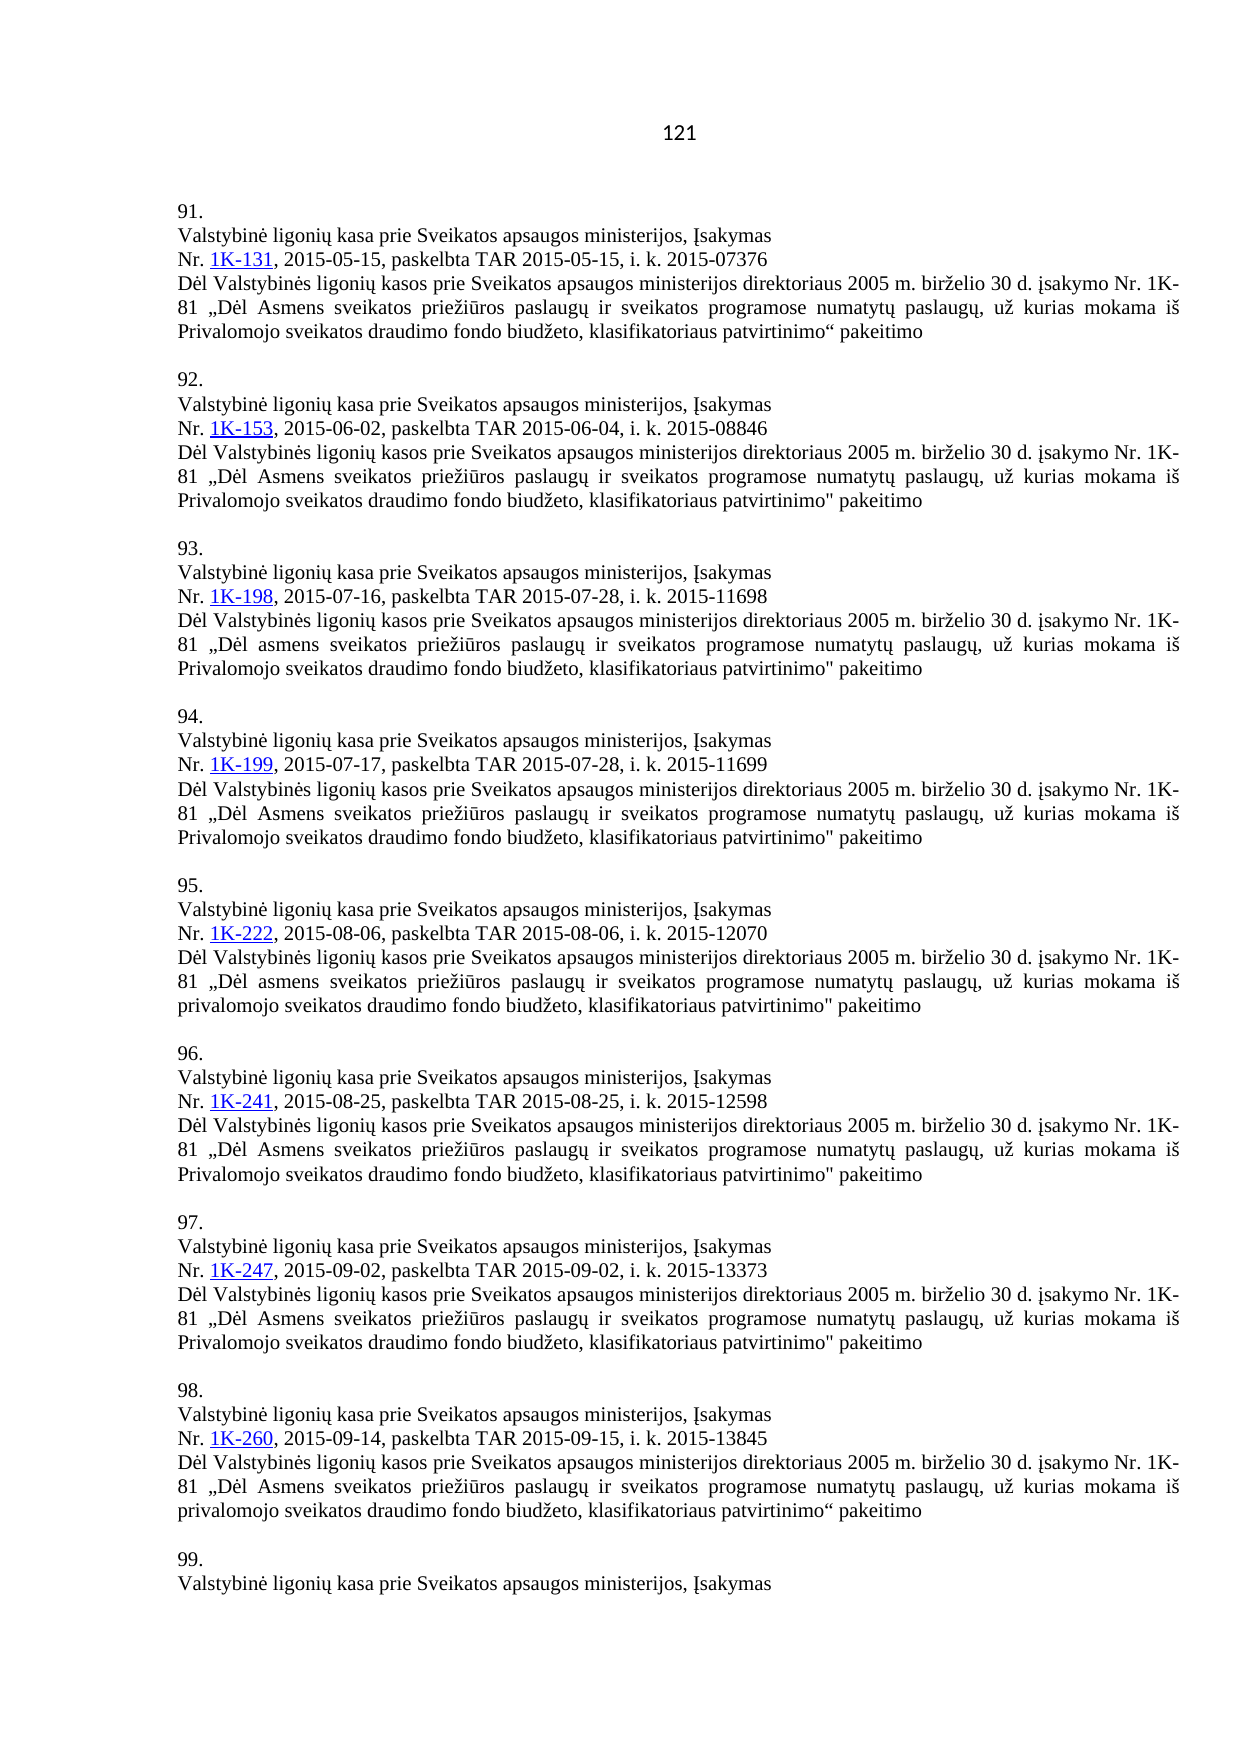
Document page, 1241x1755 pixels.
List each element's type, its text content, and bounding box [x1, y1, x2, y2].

text Valstybinė ligonių kasa prie Sveikatos apsaugos ministerijos, Įsakymas [177, 391, 1181, 416]
text Valstybinė ligonių kasa prie Sveikatos apsaugos ministerijos, Įsakymas [177, 1234, 1181, 1258]
text Dėl Valstybinės ligonių kasos prie Sveikatos apsaugos ministerijos direktoriaus 2005 m. birželio 30 d. įsakymo Nr. 1K-81 „Dėl Asmens sveikatos priežiūros paslaugų ir sveikatos programose numatytų paslaugų, už kurias mokama iš Privalomojo sveikatos draudimo fondo biudžeto, klasifikatoriaus patvirtinimo" pakeitimo [177, 1282, 1181, 1354]
text Valstybinė ligonių kasa prie Sveikatos apsaugos ministerijos, Įsakymas [177, 728, 1181, 752]
text 97. [177, 1209, 1181, 1234]
text Dėl Valstybinės ligonių kasos prie Sveikatos apsaugos ministerijos direktoriaus 2005 m. birželio 30 d. įsakymo Nr. 1K-81 „Dėl asmens sveikatos priežiūros paslaugų ir sveikatos programose numatytų paslaugų, už kurias mokama iš privalomojo sveikatos draudimo fondo biudžeto, klasifikatoriaus patvirtinimo" pakeitimo [177, 945, 1181, 1017]
text 95. [177, 873, 1181, 897]
text 96. [177, 1041, 1181, 1065]
text Nr. 1K-131, 2015-05-15, paskelbta TAR 2015-05-15, i. k. 2015-07376 [177, 247, 1181, 271]
text Nr. 1K-153, 2015-06-02, paskelbta TAR 2015-06-04, i. k. 2015-08846 [177, 416, 1181, 439]
text Valstybinė ligonių kasa prie Sveikatos apsaugos ministerijos, Įsakymas [177, 1571, 1181, 1594]
text 94. [177, 704, 1181, 728]
text Nr. 1K-260, 2015-09-14, paskelbta TAR 2015-09-15, i. k. 2015-13845 [177, 1426, 1181, 1450]
text Nr. 1K-199, 2015-07-17, paskelbta TAR 2015-07-28, i. k. 2015-11699 [177, 752, 1181, 776]
text 91. [177, 199, 1181, 223]
text Valstybinė ligonių kasa prie Sveikatos apsaugos ministerijos, Įsakymas [177, 1402, 1181, 1426]
text Dėl Valstybinės ligonių kasos prie Sveikatos apsaugos ministerijos direktoriaus 2005 m. birželio 30 d. įsakymo Nr. 1K-81 „Dėl Asmens sveikatos priežiūros paslaugų ir sveikatos programose numatytų paslaugų, už kurias mokama iš Privalomojo sveikatos draudimo fondo biudžeto, klasifikatoriaus patvirtinimo" pakeitimo [177, 439, 1181, 512]
text 99. [177, 1546, 1181, 1571]
text 92. [177, 367, 1181, 391]
text 93. [177, 536, 1181, 560]
text Dėl Valstybinės ligonių kasos prie Sveikatos apsaugos ministerijos direktoriaus 2005 m. birželio 30 d. įsakymo Nr. 1K-81 „Dėl Asmens sveikatos priežiūros paslaugų ir sveikatos programose numatytų paslaugų, už kurias mokama iš Privalomojo sveikatos draudimo fondo biudžeto, klasifikatoriaus patvirtinimo" pakeitimo [177, 1113, 1181, 1186]
text Nr. 1K-198, 2015-07-16, paskelbta TAR 2015-07-28, i. k. 2015-11698 [177, 584, 1181, 608]
text Valstybinė ligonių kasa prie Sveikatos apsaugos ministerijos, Įsakymas [177, 1065, 1181, 1089]
text Nr. 1K-241, 2015-08-25, paskelbta TAR 2015-08-25, i. k. 2015-12598 [177, 1089, 1181, 1113]
text Dėl Valstybinės ligonių kasos prie Sveikatos apsaugos ministerijos direktoriaus 2005 m. birželio 30 d. įsakymo Nr. 1K-81 „Dėl asmens sveikatos priežiūros paslaugų ir sveikatos programose numatytų paslaugų, už kurias mokama iš Privalomojo sveikatos draudimo fondo biudžeto, klasifikatoriaus patvirtinimo" pakeitimo [177, 608, 1181, 680]
text Dėl Valstybinės ligonių kasos prie Sveikatos apsaugos ministerijos direktoriaus 2005 m. birželio 30 d. įsakymo Nr. 1K-81 „Dėl Asmens sveikatos priežiūros paslaugų ir sveikatos programose numatytų paslaugų, už kurias mokama iš Privalomojo sveikatos draudimo fondo biudžeto, klasifikatoriaus patvirtinimo“ pakeitimo [177, 271, 1181, 343]
text Nr. 1K-222, 2015-08-06, paskelbta TAR 2015-08-06, i. k. 2015-12070 [177, 921, 1181, 945]
text Dėl Valstybinės ligonių kasos prie Sveikatos apsaugos ministerijos direktoriaus 2005 m. birželio 30 d. įsakymo Nr. 1K-81 „Dėl Asmens sveikatos priežiūros paslaugų ir sveikatos programose numatytų paslaugų, už kurias mokama iš privalomojo sveikatos draudimo fondo biudžeto, klasifikatoriaus patvirtinimo“ pakeitimo [177, 1450, 1181, 1522]
text Valstybinė ligonių kasa prie Sveikatos apsaugos ministerijos, Įsakymas [177, 897, 1181, 921]
text Dėl Valstybinės ligonių kasos prie Sveikatos apsaugos ministerijos direktoriaus 2005 m. birželio 30 d. įsakymo Nr. 1K-81 „Dėl Asmens sveikatos priežiūros paslaugų ir sveikatos programose numatytų paslaugų, už kurias mokama iš Privalomojo sveikatos draudimo fondo biudžeto, klasifikatoriaus patvirtinimo" pakeitimo [177, 776, 1181, 849]
text Valstybinė ligonių kasa prie Sveikatos apsaugos ministerijos, Įsakymas [177, 223, 1181, 247]
text Valstybinė ligonių kasa prie Sveikatos apsaugos ministerijos, Įsakymas [177, 560, 1181, 584]
text 98. [177, 1378, 1181, 1402]
text Nr. 1K-247, 2015-09-02, paskelbta TAR 2015-09-02, i. k. 2015-13373 [177, 1258, 1181, 1282]
